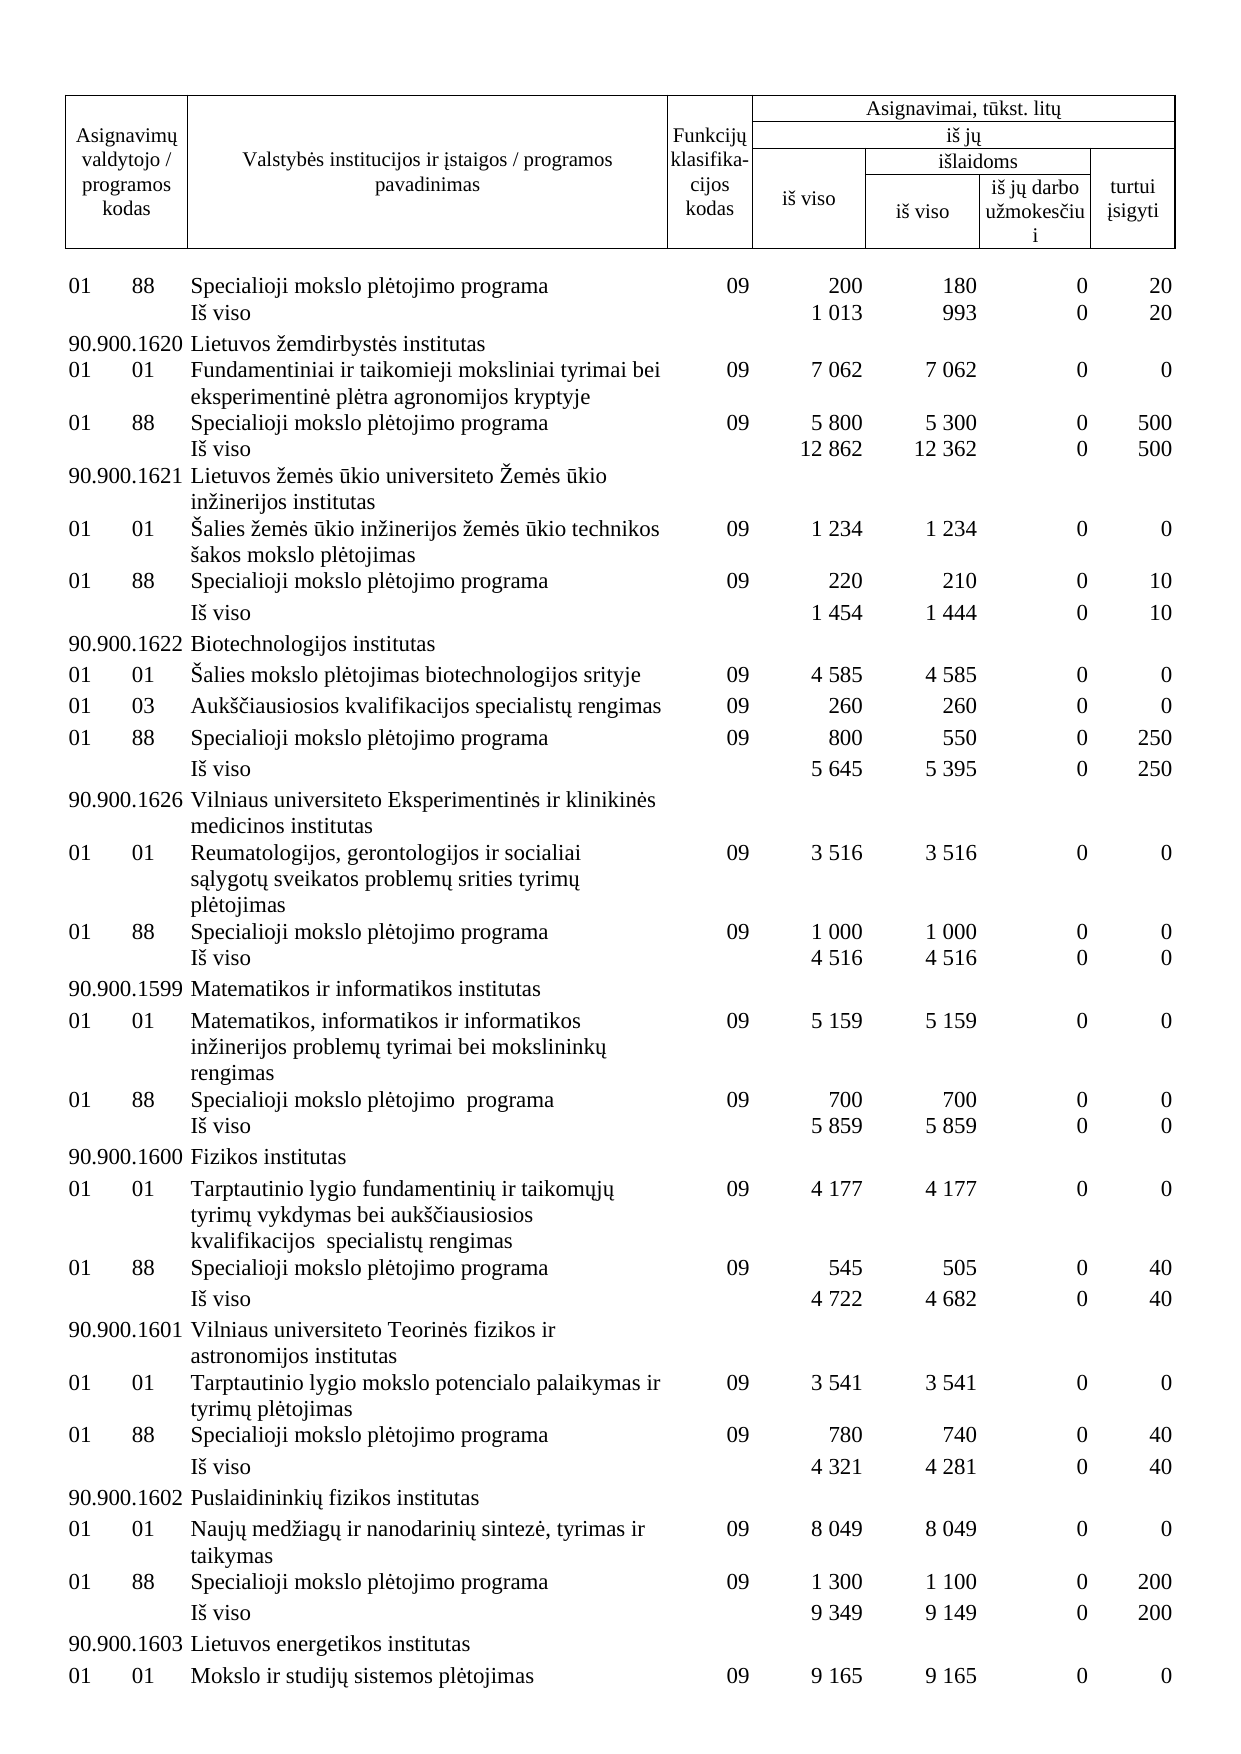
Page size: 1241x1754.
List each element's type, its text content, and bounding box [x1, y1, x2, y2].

table_cell [752, 975, 865, 1007]
table_cell 88 [129, 1086, 187, 1112]
table_cell [667, 299, 752, 330]
table_cell Specialioji mokslo plėtojimo programa [188, 918, 667, 944]
table_cell 01 [129, 1662, 187, 1693]
table_cell [65, 944, 129, 975]
table_header Valstybės institucijos ir įstaigos / programos pavadinimas [188, 96, 667, 247]
table_cell [980, 330, 1091, 356]
table_cell turtui įsigyti [1091, 149, 1174, 247]
table_cell [65, 249, 1175, 272]
table_cell 993 [865, 299, 980, 330]
table_cell 01 [129, 515, 187, 567]
table_cell 0 [980, 839, 1091, 918]
table_cell [865, 630, 980, 661]
table_cell 0 [1091, 356, 1175, 409]
table_cell 4 177 [752, 1175, 865, 1254]
table_cell 01 [65, 1007, 129, 1086]
table_cell Iš viso [188, 299, 667, 330]
table_cell 0 [980, 436, 1091, 462]
table_cell 180 [865, 273, 980, 299]
table_cell 5 859 [752, 1112, 865, 1143]
table_cell [1091, 1316, 1175, 1369]
table_cell 88 [129, 1568, 187, 1599]
table_cell 09 [667, 567, 752, 598]
table_cell 09 [667, 356, 752, 409]
table_cell 740 [865, 1422, 980, 1453]
table_cell 545 [752, 1254, 865, 1285]
table_cell 200 [1091, 1568, 1175, 1599]
table_cell 03 [129, 692, 187, 723]
table_cell [129, 1112, 187, 1143]
table_cell 5 159 [752, 1007, 865, 1086]
table_cell 4 722 [752, 1285, 865, 1316]
table_cell [129, 599, 187, 630]
table_cell 200 [752, 273, 865, 299]
table_cell [752, 462, 865, 514]
table_cell 01 [65, 1254, 129, 1285]
table_cell 0 [980, 1007, 1091, 1086]
table_cell 5 300 [865, 409, 980, 436]
table_cell Tarptautinio lygio fundamentinių ir taikomųjų tyrimų vykdymas bei aukščiausiosios kvalifikacijos specialistų rengimas [188, 1175, 667, 1254]
table_cell 0 [1091, 1662, 1175, 1693]
table_cell 90.900.1601 [65, 1316, 187, 1369]
table_cell 0 [980, 567, 1091, 598]
table_cell 01 [65, 1369, 129, 1422]
table_cell [667, 1484, 752, 1515]
table_cell 90.900.1620 [65, 330, 187, 356]
table_cell 88 [129, 273, 187, 299]
table_cell [667, 755, 752, 786]
table_cell 88 [129, 724, 187, 755]
table_cell Iš viso [188, 599, 667, 630]
table_cell išlaidoms [866, 149, 1090, 174]
table_cell 0 [980, 944, 1091, 975]
table_cell 01 [65, 1568, 129, 1599]
table_cell 0 [980, 599, 1091, 630]
table_cell 0 [1091, 918, 1175, 944]
table_cell 5 645 [752, 755, 865, 786]
table_cell Iš viso [188, 1112, 667, 1143]
table_cell [667, 630, 752, 661]
table_cell 3 516 [865, 839, 980, 918]
table_cell Specialioji mokslo plėtojimo programa [188, 567, 667, 598]
table_cell 200 [1091, 1599, 1175, 1631]
table_cell Iš viso [188, 436, 667, 462]
table_cell 0 [980, 356, 1091, 409]
table_cell [667, 599, 752, 630]
table_cell 4 682 [865, 1285, 980, 1316]
table_cell [752, 786, 865, 839]
table_cell Specialioji mokslo plėtojimo programa [188, 1086, 667, 1112]
table_cell 505 [865, 1254, 980, 1285]
table_cell 0 [980, 1254, 1091, 1285]
table_cell 09 [667, 1662, 752, 1693]
table_cell Naujų medžiagų ir nanodarinių sintezė, tyrimas ir taikymas [188, 1515, 667, 1568]
table_cell [752, 330, 865, 356]
table_cell 0 [1091, 1112, 1175, 1143]
table_cell [667, 975, 752, 1007]
table_cell 0 [980, 1175, 1091, 1254]
table_cell 5 859 [865, 1112, 980, 1143]
table_cell Fizikos institutas [188, 1143, 667, 1174]
table_cell [129, 944, 187, 975]
table_cell 210 [865, 567, 980, 598]
table_cell Vilniaus universiteto Eksperimentinės ir klinikinės medicinos institutas [188, 786, 667, 839]
table_cell 0 [980, 1453, 1091, 1484]
table_cell 0 [980, 515, 1091, 567]
table_cell [65, 299, 129, 330]
table_cell [752, 1316, 865, 1369]
table_cell 09 [667, 1369, 752, 1422]
table_cell [667, 944, 752, 975]
table_cell 09 [667, 839, 752, 918]
table_cell Tarptautinio lygio mokslo potencialo palaikymas ir tyrimų plėtojimas [188, 1369, 667, 1422]
table_cell [980, 1631, 1091, 1662]
table_cell Mokslo ir studijų sistemos plėtojimas [188, 1662, 667, 1693]
table_cell 7 062 [752, 356, 865, 409]
table_cell Matematikos ir informatikos institutas [188, 975, 667, 1007]
table_cell 4 585 [752, 661, 865, 692]
table_cell 0 [980, 1422, 1091, 1453]
table_cell 5 159 [865, 1007, 980, 1086]
table_cell 0 [1091, 692, 1175, 723]
table_cell 09 [667, 1568, 752, 1599]
table_header Asignavimai, tūkst. litų [753, 96, 1174, 121]
table_cell 700 [865, 1086, 980, 1112]
table_cell [865, 1143, 980, 1174]
table_cell 4 516 [752, 944, 865, 975]
table_cell 550 [865, 724, 980, 755]
table_cell 01 [129, 1515, 187, 1568]
table_cell 8 049 [865, 1515, 980, 1568]
table_cell 260 [865, 692, 980, 723]
table_cell 01 [65, 918, 129, 944]
table_cell [129, 755, 187, 786]
table_cell 01 [65, 661, 129, 692]
table_cell [865, 330, 980, 356]
table_cell 01 [65, 409, 129, 436]
table_cell 0 [1091, 1515, 1175, 1568]
table_cell 9 349 [752, 1599, 865, 1631]
table_cell 0 [1091, 944, 1175, 975]
table_cell 09 [667, 1086, 752, 1112]
table_cell 01 [129, 839, 187, 918]
table_cell 09 [667, 724, 752, 755]
table_cell 3 541 [752, 1369, 865, 1422]
table_cell 800 [752, 724, 865, 755]
table_cell 0 [1091, 515, 1175, 567]
table_cell 1 100 [865, 1568, 980, 1599]
table_cell 40 [1091, 1453, 1175, 1484]
table_cell [1091, 1143, 1175, 1174]
table_cell 20 [1091, 299, 1175, 330]
table_cell 88 [129, 1254, 187, 1285]
table_cell 01 [65, 515, 129, 567]
table_cell [129, 299, 187, 330]
table_cell [980, 786, 1091, 839]
table_cell Iš viso [188, 944, 667, 975]
table_cell Fundamentiniai ir taikomieji moksliniai tyrimai bei eksperimentinė plėtra agronomijos kryptyje [188, 356, 667, 409]
table_cell 88 [129, 918, 187, 944]
table_cell 09 [667, 692, 752, 723]
table_cell [65, 1285, 129, 1316]
table_cell [667, 1316, 752, 1369]
table_cell 0 [980, 1285, 1091, 1316]
table_cell 3 516 [752, 839, 865, 918]
table_cell 700 [752, 1086, 865, 1112]
table_cell Specialioji mokslo plėtojimo programa [188, 1568, 667, 1599]
table_cell 7 062 [865, 356, 980, 409]
table_cell 09 [667, 1515, 752, 1568]
table_cell 0 [980, 692, 1091, 723]
table_cell 1 234 [865, 515, 980, 567]
table_cell 0 [1091, 1007, 1175, 1086]
table_cell 4 177 [865, 1175, 980, 1254]
table_cell Matematikos, informatikos ir informatikos inžinerijos problemų tyrimai bei mokslininkų rengimas [188, 1007, 667, 1086]
table_cell 90.900.1622 [65, 630, 187, 661]
table_cell 1 300 [752, 1568, 865, 1599]
table_cell Puslaidininkių fizikos institutas [188, 1484, 667, 1515]
table_cell 0 [1091, 661, 1175, 692]
table_cell [1091, 1631, 1175, 1662]
table_cell 0 [980, 1568, 1091, 1599]
table_cell 1 444 [865, 599, 980, 630]
table_cell [980, 1143, 1091, 1174]
table_cell Iš viso [188, 1599, 667, 1631]
table_cell [1091, 630, 1175, 661]
table_cell 90.900.1602 [65, 1484, 187, 1515]
table_cell 250 [1091, 724, 1175, 755]
table_cell [129, 1285, 187, 1316]
table_cell 9 165 [752, 1662, 865, 1693]
table_cell 88 [129, 1422, 187, 1453]
table_cell 1 000 [752, 918, 865, 944]
table_cell 0 [1091, 839, 1175, 918]
table_cell iš viso [866, 175, 979, 247]
table_cell [65, 1112, 129, 1143]
table_cell 0 [980, 724, 1091, 755]
table_cell 1 013 [752, 299, 865, 330]
table_cell 0 [980, 1112, 1091, 1143]
table_cell 09 [667, 1007, 752, 1086]
table_cell Šalies mokslo plėtojimas biotechnologijos srityje [188, 661, 667, 692]
table_cell [667, 786, 752, 839]
table_cell 01 [129, 1007, 187, 1086]
table_cell [1091, 330, 1175, 356]
table_cell 90.900.1600 [65, 1143, 187, 1174]
table_cell Lietuvos žemdirbystės institutas [188, 330, 667, 356]
table_cell 260 [752, 692, 865, 723]
table_cell 780 [752, 1422, 865, 1453]
table_cell 0 [1091, 1086, 1175, 1112]
table_header Funkcijų klasifika-cijos kodas [668, 96, 752, 247]
table_cell 01 [65, 1086, 129, 1112]
table_cell 09 [667, 1422, 752, 1453]
table_cell 500 [1091, 436, 1175, 462]
table_cell [667, 436, 752, 462]
table_cell [865, 462, 980, 514]
table_cell 12 362 [865, 436, 980, 462]
table_cell [667, 1453, 752, 1484]
table_cell 1 000 [865, 918, 980, 944]
table_cell 4 321 [752, 1453, 865, 1484]
table_cell Specialioji mokslo plėtojimo programa [188, 409, 667, 436]
table_cell [65, 599, 129, 630]
table_cell [865, 975, 980, 1007]
table_cell [980, 1484, 1091, 1515]
table_cell 40 [1091, 1285, 1175, 1316]
table_cell [980, 630, 1091, 661]
table_cell Lietuvos energetikos institutas [188, 1631, 667, 1662]
table_cell 0 [980, 273, 1091, 299]
table_cell 01 [65, 567, 129, 598]
table_cell Iš viso [188, 1453, 667, 1484]
table_cell Biotechnologijos institutas [188, 630, 667, 661]
table_cell Specialioji mokslo plėtojimo programa [188, 1254, 667, 1285]
table_cell 09 [667, 918, 752, 944]
table_cell 3 541 [865, 1369, 980, 1422]
table_cell 01 [65, 273, 129, 299]
table_cell Specialioji mokslo plėtojimo programa [188, 724, 667, 755]
table_cell 01 [65, 1175, 129, 1254]
table_cell 01 [65, 1422, 129, 1453]
table_cell [667, 1143, 752, 1174]
table_cell 9 165 [865, 1662, 980, 1693]
table_cell 8 049 [752, 1515, 865, 1568]
table_cell [865, 1631, 980, 1662]
table_cell 4 585 [865, 661, 980, 692]
table_cell 0 [980, 409, 1091, 436]
table_cell 0 [1091, 1175, 1175, 1254]
table_cell Vilniaus universiteto Teorinės fizikos ir astronomijos institutas [188, 1316, 667, 1369]
table_cell 0 [980, 1369, 1091, 1422]
table_cell [1091, 462, 1175, 514]
table_cell 10 [1091, 567, 1175, 598]
table_cell Reumatologijos, gerontologijos ir socialiai sąlygotų sveikatos problemų srities tyrimų plėtojimas [188, 839, 667, 918]
table_cell [129, 1599, 187, 1631]
table_cell [129, 436, 187, 462]
table_cell 01 [65, 692, 129, 723]
table_cell 01 [65, 724, 129, 755]
table_cell [667, 462, 752, 514]
table_cell 09 [667, 1254, 752, 1285]
table_cell 09 [667, 409, 752, 436]
table_cell 01 [129, 356, 187, 409]
table_cell 1 454 [752, 599, 865, 630]
table_cell 09 [667, 273, 752, 299]
table_cell [865, 1316, 980, 1369]
table_cell 9 149 [865, 1599, 980, 1631]
table_cell 0 [980, 1086, 1091, 1112]
table_cell 5 800 [752, 409, 865, 436]
table_cell 88 [129, 567, 187, 598]
table_cell [667, 1112, 752, 1143]
table_cell 88 [129, 409, 187, 436]
table_cell 500 [1091, 409, 1175, 436]
table_cell [667, 1599, 752, 1631]
table_cell Iš viso [188, 1285, 667, 1316]
table_cell 90.900.1626 [65, 786, 187, 839]
table_cell 01 [65, 1662, 129, 1693]
table_cell 90.900.1599 [65, 975, 187, 1007]
table_cell [980, 462, 1091, 514]
table_cell 01 [65, 356, 129, 409]
table_cell [667, 1631, 752, 1662]
table_cell Specialioji mokslo plėtojimo programa [188, 273, 667, 299]
table_cell Lietuvos žemės ūkio universiteto Žemės ūkio inžinerijos institutas [188, 462, 667, 514]
table_cell Aukščiausiosios kvalifikacijos specialistų rengimas [188, 692, 667, 723]
table_cell 10 [1091, 599, 1175, 630]
table_cell [980, 1316, 1091, 1369]
table_header Asignavimų valdytojo / programos kodas [66, 96, 187, 247]
table_cell [65, 1453, 129, 1484]
table_cell 01 [65, 839, 129, 918]
table_cell 09 [667, 1175, 752, 1254]
table_cell [65, 436, 129, 462]
table_cell 0 [1091, 1369, 1175, 1422]
table_cell [865, 1484, 980, 1515]
table_cell 0 [980, 1662, 1091, 1693]
table_cell iš jų [753, 122, 1174, 148]
table_cell 20 [1091, 273, 1175, 299]
table_cell [667, 330, 752, 356]
table_cell 0 [980, 1599, 1091, 1631]
table_cell Specialioji mokslo plėtojimo programa [188, 1422, 667, 1453]
table_cell 90.900.1621 [65, 462, 187, 514]
table_cell [752, 1484, 865, 1515]
table_cell 250 [1091, 755, 1175, 786]
table_cell [65, 1599, 129, 1631]
table_cell 0 [980, 918, 1091, 944]
table_cell iš viso [753, 149, 865, 247]
table_cell 40 [1091, 1422, 1175, 1453]
table_cell 40 [1091, 1254, 1175, 1285]
table_cell 1 234 [752, 515, 865, 567]
table_cell 01 [65, 1515, 129, 1568]
table_cell [129, 1453, 187, 1484]
table_cell [1091, 975, 1175, 1007]
table_cell [1091, 786, 1175, 839]
table_cell 12 862 [752, 436, 865, 462]
table_cell 01 [129, 1369, 187, 1422]
table_cell [752, 1631, 865, 1662]
table_cell Šalies žemės ūkio inžinerijos žemės ūkio technikos šakos mokslo plėtojimas [188, 515, 667, 567]
table_cell [865, 786, 980, 839]
table_cell [752, 1143, 865, 1174]
table_cell 220 [752, 567, 865, 598]
table_cell iš jų darbo užmokesčiui [980, 175, 1090, 247]
table_cell 0 [980, 299, 1091, 330]
table_cell 0 [980, 1515, 1091, 1568]
table_cell 90.900.1603 [65, 1631, 187, 1662]
table_cell 4 516 [865, 944, 980, 975]
table_cell 09 [667, 515, 752, 567]
table_cell [667, 1285, 752, 1316]
table_cell 01 [129, 1175, 187, 1254]
table_cell Iš viso [188, 755, 667, 786]
table_cell [980, 975, 1091, 1007]
table_cell 09 [667, 661, 752, 692]
table_cell 01 [129, 661, 187, 692]
table_cell 5 395 [865, 755, 980, 786]
table_cell 4 281 [865, 1453, 980, 1484]
table_cell 0 [980, 661, 1091, 692]
table_cell [1091, 1484, 1175, 1515]
table_cell 0 [980, 755, 1091, 786]
table_cell [752, 630, 865, 661]
table_cell [65, 755, 129, 786]
